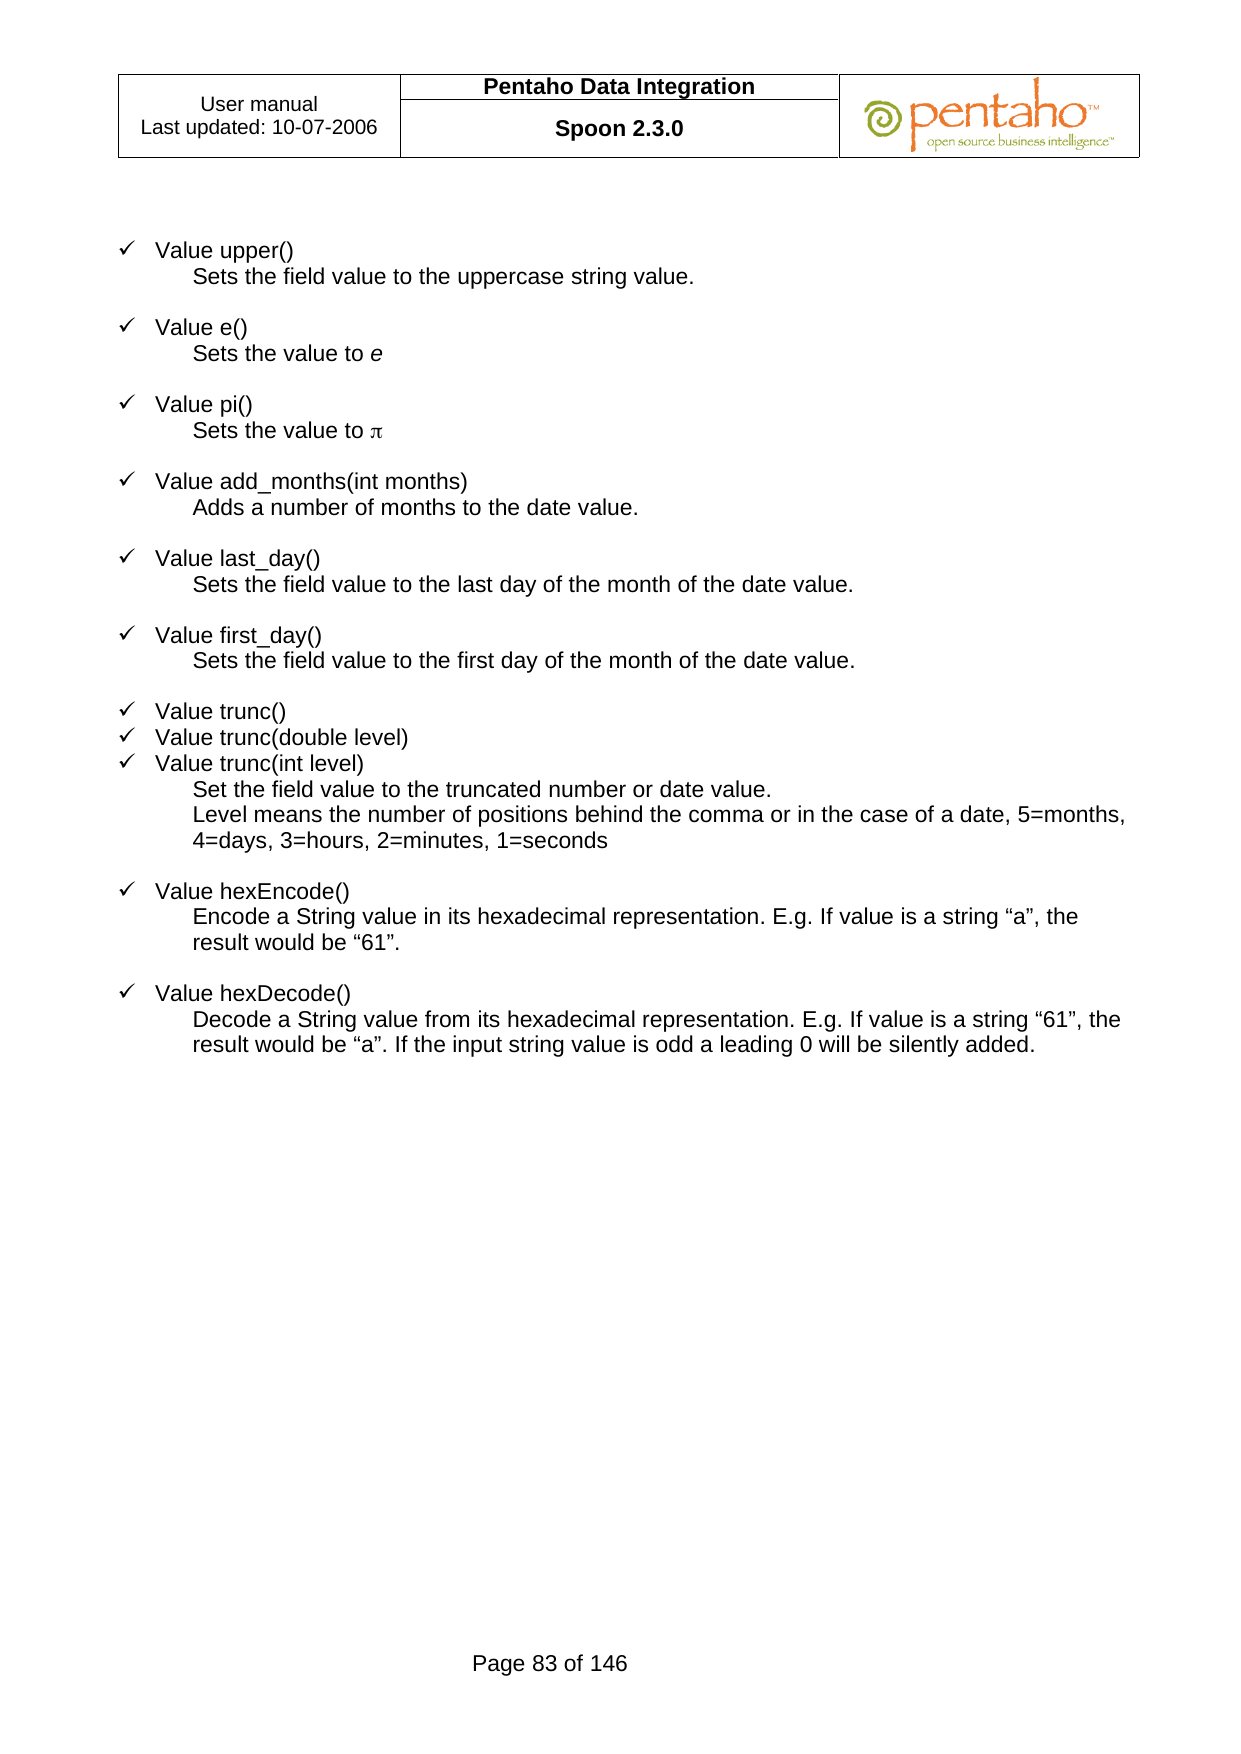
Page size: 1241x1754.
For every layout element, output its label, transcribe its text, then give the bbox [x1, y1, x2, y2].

list Value trunc(double level) [117, 725, 1137, 751]
text Sets the value to e [192, 341, 1137, 366]
text Adds a number of months to the date value. [192, 494, 1137, 520]
text Level means the number of positions behind the comma or in the case of a date, 5=months, 4=days, 3=hours, 2=minutes, 1=seconds [192, 802, 1137, 853]
list Value hexDecode() [117, 981, 1137, 1006]
text Decode a String value from its hexadecimal representation. E.g. If value is a string “61”, the result would be “a”. If the input string value is odd a leading 0 will be silently added. [192, 1006, 1137, 1057]
text Encode a String value in its hexadecimal representation. E.g. If value is a string “a”, the result would be “61”. [192, 904, 1137, 955]
list Value first_day() [117, 622, 1137, 648]
list Value hexEncode() [117, 878, 1137, 904]
list Value upper() [117, 238, 1137, 264]
text Sets the field value to the uppercase string value. [192, 264, 1137, 289]
list Value e() [117, 315, 1137, 341]
text Sets the value to  [192, 417, 1137, 443]
list Value last_day() [117, 546, 1137, 571]
list Value trunc() [117, 699, 1137, 725]
text Sets the field value to the first day of the month of the date value. [192, 648, 1137, 673]
text Sets the field value to the last day of the month of the date value. [192, 571, 1137, 597]
text Set the field value to the truncated number or date value. [192, 776, 1137, 802]
list Value trunc(int level) [117, 751, 1137, 776]
list Value pi() [117, 392, 1137, 417]
list Value add_months(int months) [117, 469, 1137, 494]
